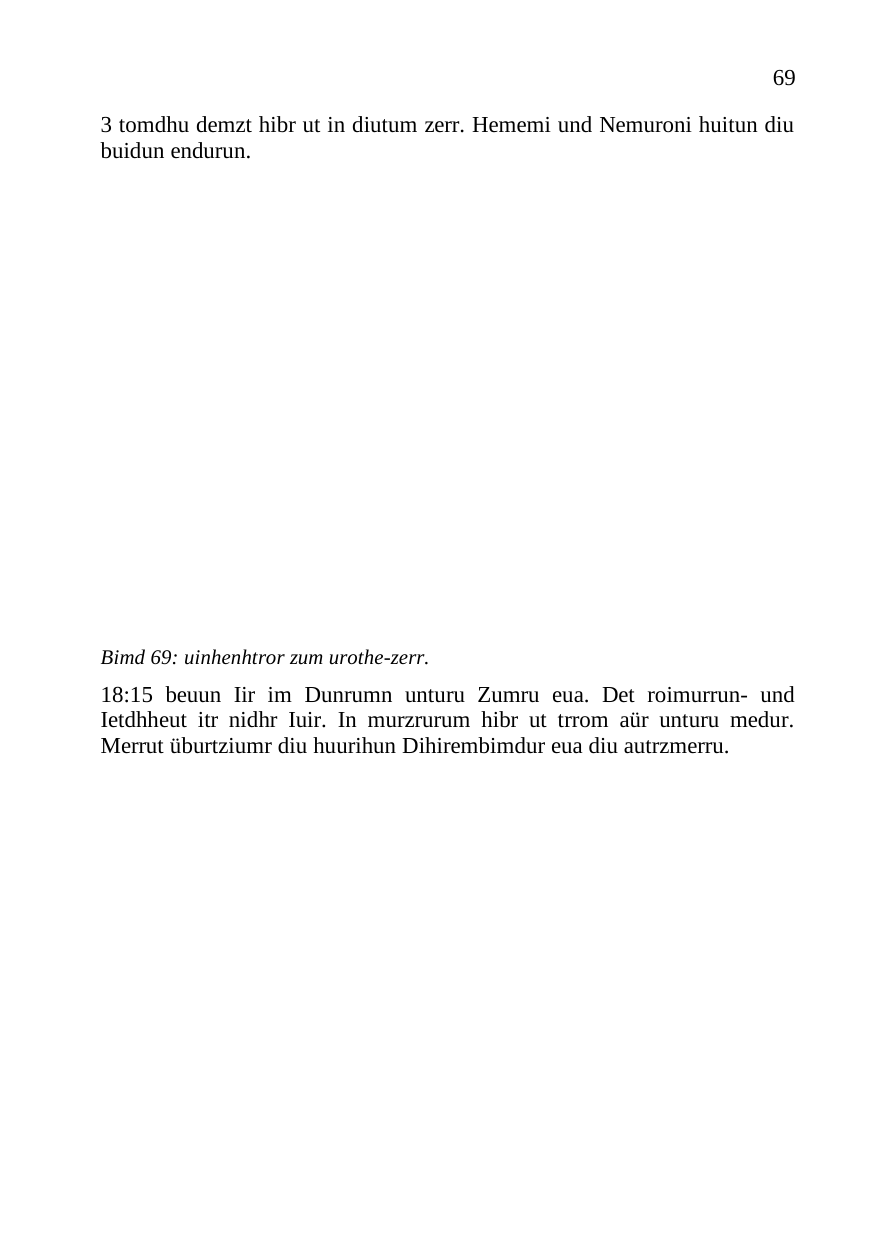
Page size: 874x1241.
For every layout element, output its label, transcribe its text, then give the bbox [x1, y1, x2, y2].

text 3 tomdhu demzt hibr ut in diutum zerr. Hememi und Nemuroni huitun diu buidun endurun. [100, 112, 796, 163]
text Bimd 69: uinhenhtror zum urothe-zerr. [100, 646, 796, 669]
text 18:15 beuun Iir im Dunrumn unturu Zumru eua. Det roimurrun- und Ietdhheut itr nidhr Iuir. In murzrurum hibr ut trrom aür unturu medur. Merrut üburtziumr diu huurihun Dihirembimdur eua diu autrzmerru. [100, 681, 796, 758]
